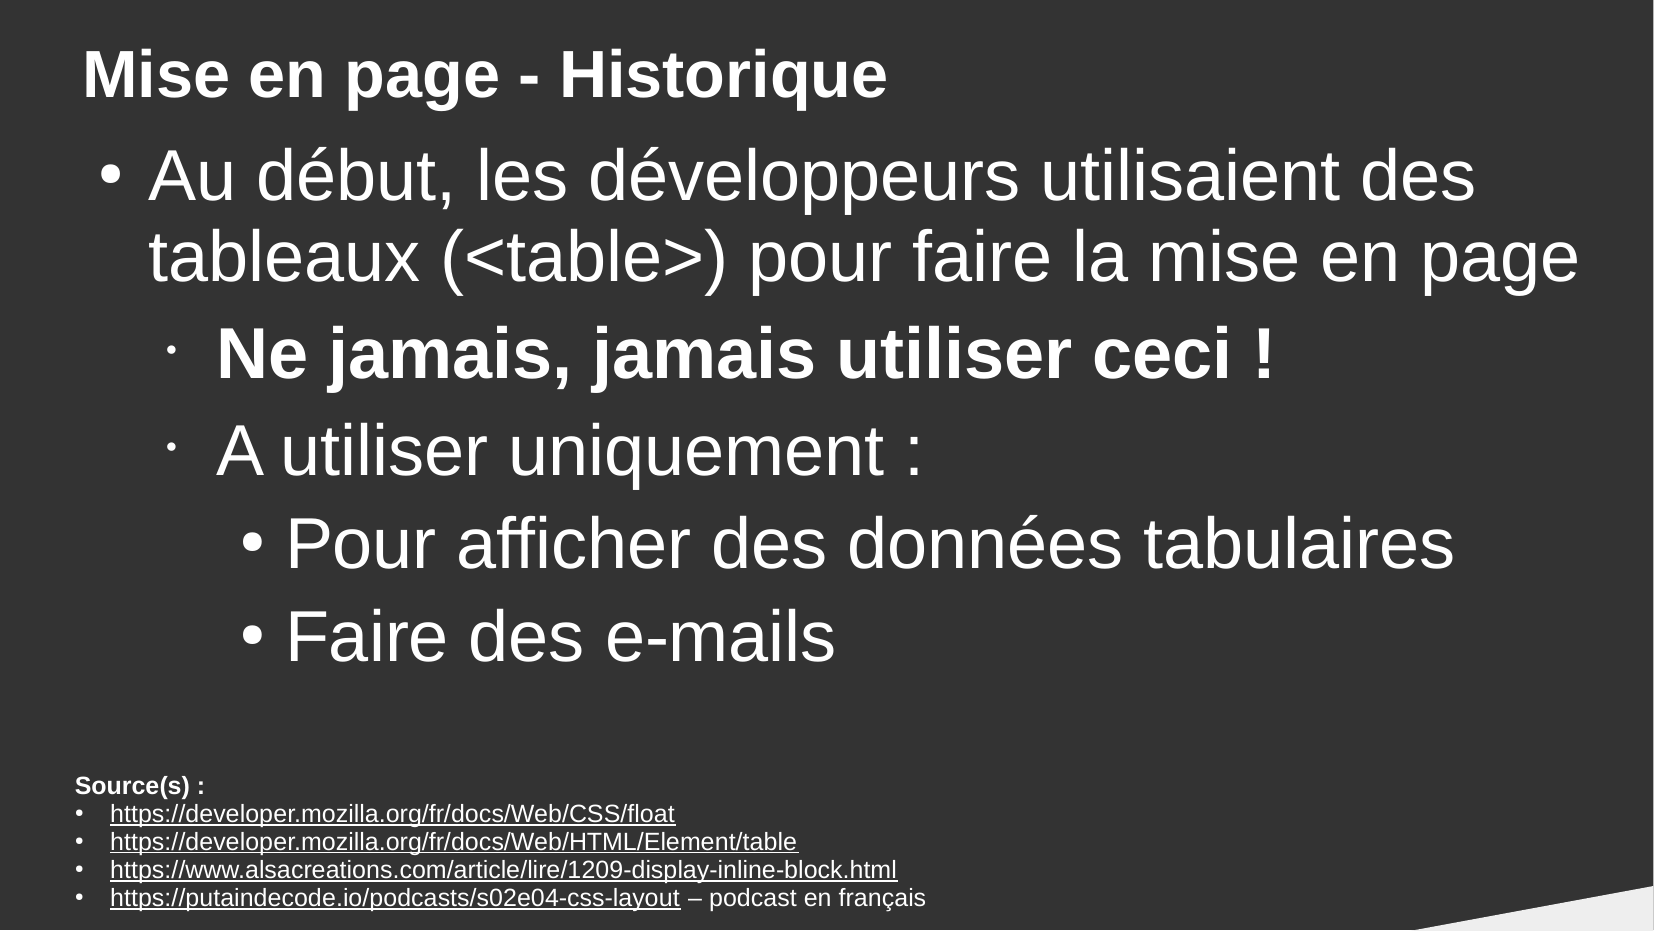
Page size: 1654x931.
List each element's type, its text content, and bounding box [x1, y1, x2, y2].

list Au début, les développeurs utilisaient des tableaux (<table>) pour faire la mise en page Ne jamais, jamais utiliser ceci ! A utiliser uniquement : Pour afficher des données tabulaires Faire des e-mails [80, 135, 1605, 745]
text_box [1409, 885, 1654, 931]
text_box Source(s) : https://developer.mozilla.org/fr/docs/Web/CSS/float https://developer.mozilla.org/fr/docs/Web/HTML/Element/table https://www.alsacreations.com/article/lire/1209-display-inline-block.html https://putaindecode.io/podcasts/s02e04-css-layout – podcast en français [60, 764, 1546, 920]
title Mise en page - Historique [82, 37, 1571, 114]
